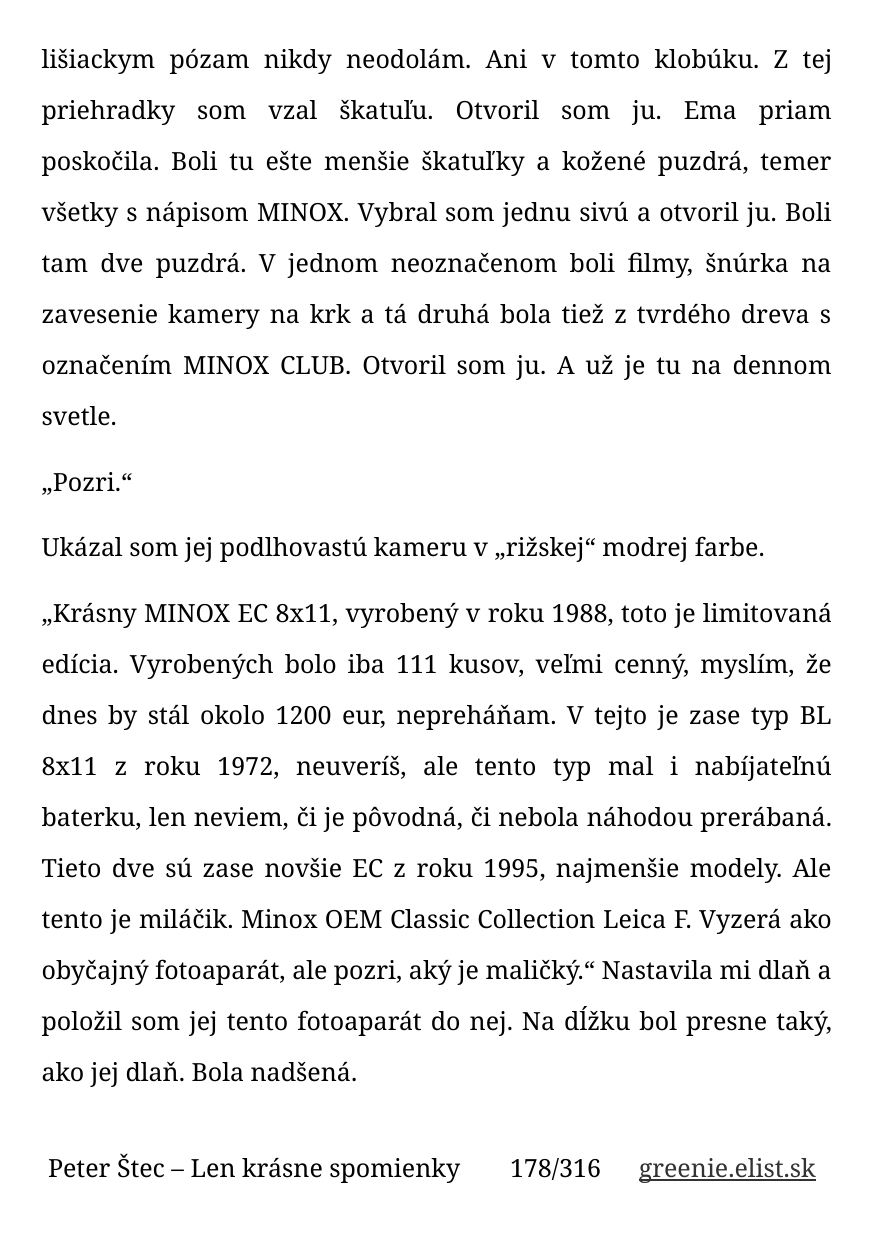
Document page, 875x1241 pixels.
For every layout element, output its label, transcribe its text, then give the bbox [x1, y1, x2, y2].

text „Pozri.“ [41, 464, 833, 498]
text Ukázal som jej podlhovastú kameru v „rižskej“ modrej farbe. [41, 530, 833, 564]
text lišiackym pózam nikdy neodolám. Ani v tomto klobúku. Z tej priehradky som vzal škatuľu. Otvoril som ju. Ema priam poskočila. Boli tu ešte menšie škatuľky a kožené puzdrá, temer všetky s nápisom MINOX. Vybral som jednu sivú a otvoril ju. Boli tam dve puzdrá. V jednom neoznačenom boli filmy, šnúrka na zavesenie kamery na krk a tá druhá bola tiež z tvrdého dreva s označením MINOX CLUB. Otvoril som ju. A už je tu na dennom svetle. [41, 41, 833, 433]
text „Krásny MINOX EC 8x11, vyrobený v roku 1988, toto je limitovaná edícia. Vyrobených bolo iba 111 kusov, veľmi cenný, myslím, že dnes by stál okolo 1200 eur, nepreháňam. V tejto je zase typ BL 8x11 z roku 1972, neuveríš, ale tento typ mal i nabíjateľnú baterku, len neviem, či je pôvodná, či nebola náhodou prerábaná. Tieto dve sú zase novšie EC z roku 1995, najmenšie modely. Ale tento je miláčik. Minox OEM Classic Collection Leica F. Vyzerá ako obyčajný fotoaparát, ale pozri, aký je maličký.“ Nastavila mi dlaň a položil som jej tento fotoaparát do nej. Na dĺžku bol presne taký, ako jej dlaň. Bola nadšená. [41, 596, 833, 1089]
